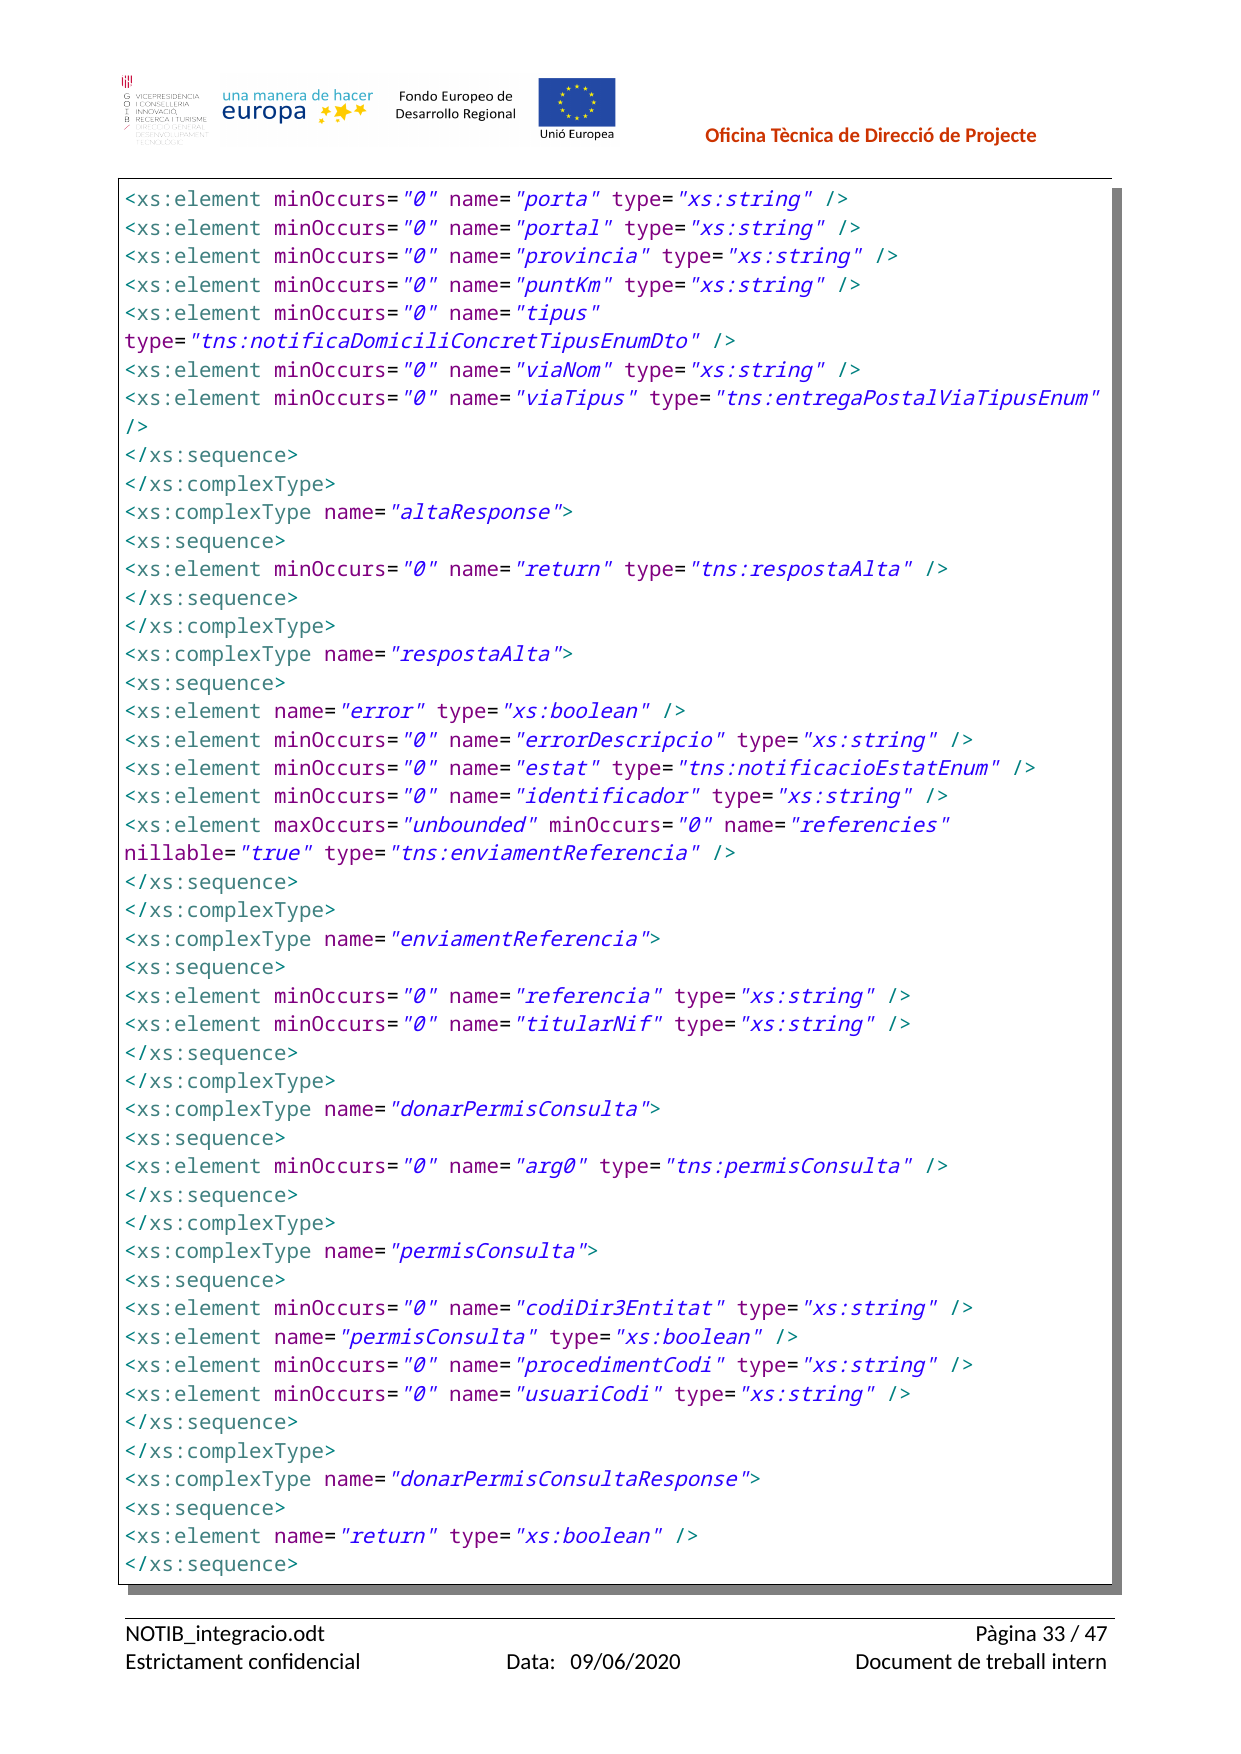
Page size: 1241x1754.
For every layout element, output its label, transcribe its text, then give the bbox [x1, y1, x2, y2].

picture [219, 73, 621, 147]
picture [118, 73, 213, 147]
table_header <xs:element minOccurs="0" name="porta" type="xs:string" /> <xs:element minOccurs="0" name="portal" type="xs:string" /> <xs:element minOccurs="0" name="provincia" type="xs:string" /> <xs:element minOccurs="0" name="puntKm" type="xs:string" /> <xs:element minOccurs="0" name="tipus" type="tns:notificaDomiciliConcretTipusEnumDto" /> <xs:element minOccurs="0" name="viaNom" type="xs:string" /> <xs:element minOccurs="0" name="viaTipus" type="tns:entregaPostalViaTipusEnum" /> </xs:sequence> </xs:complexType> <xs:complexType name="altaResponse"> <xs:sequence> <xs:element minOccurs="0" name="return" type="tns:respostaAlta" /> </xs:sequence> </xs:complexType> <xs:complexType name="respostaAlta"> <xs:sequence> <xs:element name="error" type="xs:boolean" /> <xs:element minOccurs="0" name="errorDescripcio" type="xs:string" /> <xs:element minOccurs="0" name="estat" type="tns:notificacioEstatEnum" /> <xs:element minOccurs="0" name="identificador" type="xs:string" /> <xs:element maxOccurs="unbounded" minOccurs="0" name="referencies" nillable="true" type="tns:enviamentReferencia" /> </xs:sequence> </xs:complexType> <xs:complexType name="enviamentReferencia"> <xs:sequence> <xs:element minOccurs="0" name="referencia" type="xs:string" /> <xs:element minOccurs="0" name="titularNif" type="xs:string" /> </xs:sequence> </xs:complexType> <xs:complexType name="donarPermisConsulta"> <xs:sequence> <xs:element minOccurs="0" name="arg0" type="tns:permisConsulta" /> </xs:sequence> </xs:complexType> <xs:complexType name="permisConsulta"> <xs:sequence> <xs:element minOccurs="0" name="codiDir3Entitat" type="xs:string" /> <xs:element name="permisConsulta" type="xs:boolean" /> <xs:element minOccurs="0" name="procedimentCodi" type="xs:string" /> <xs:element minOccurs="0" name="usuariCodi" type="xs:string" /> </xs:sequence> </xs:complexType> <xs:complexType name="donarPermisConsultaResponse"> <xs:sequence> <xs:element name="return" type="xs:boolean" /> </xs:sequence> [119, 179, 1112, 1584]
